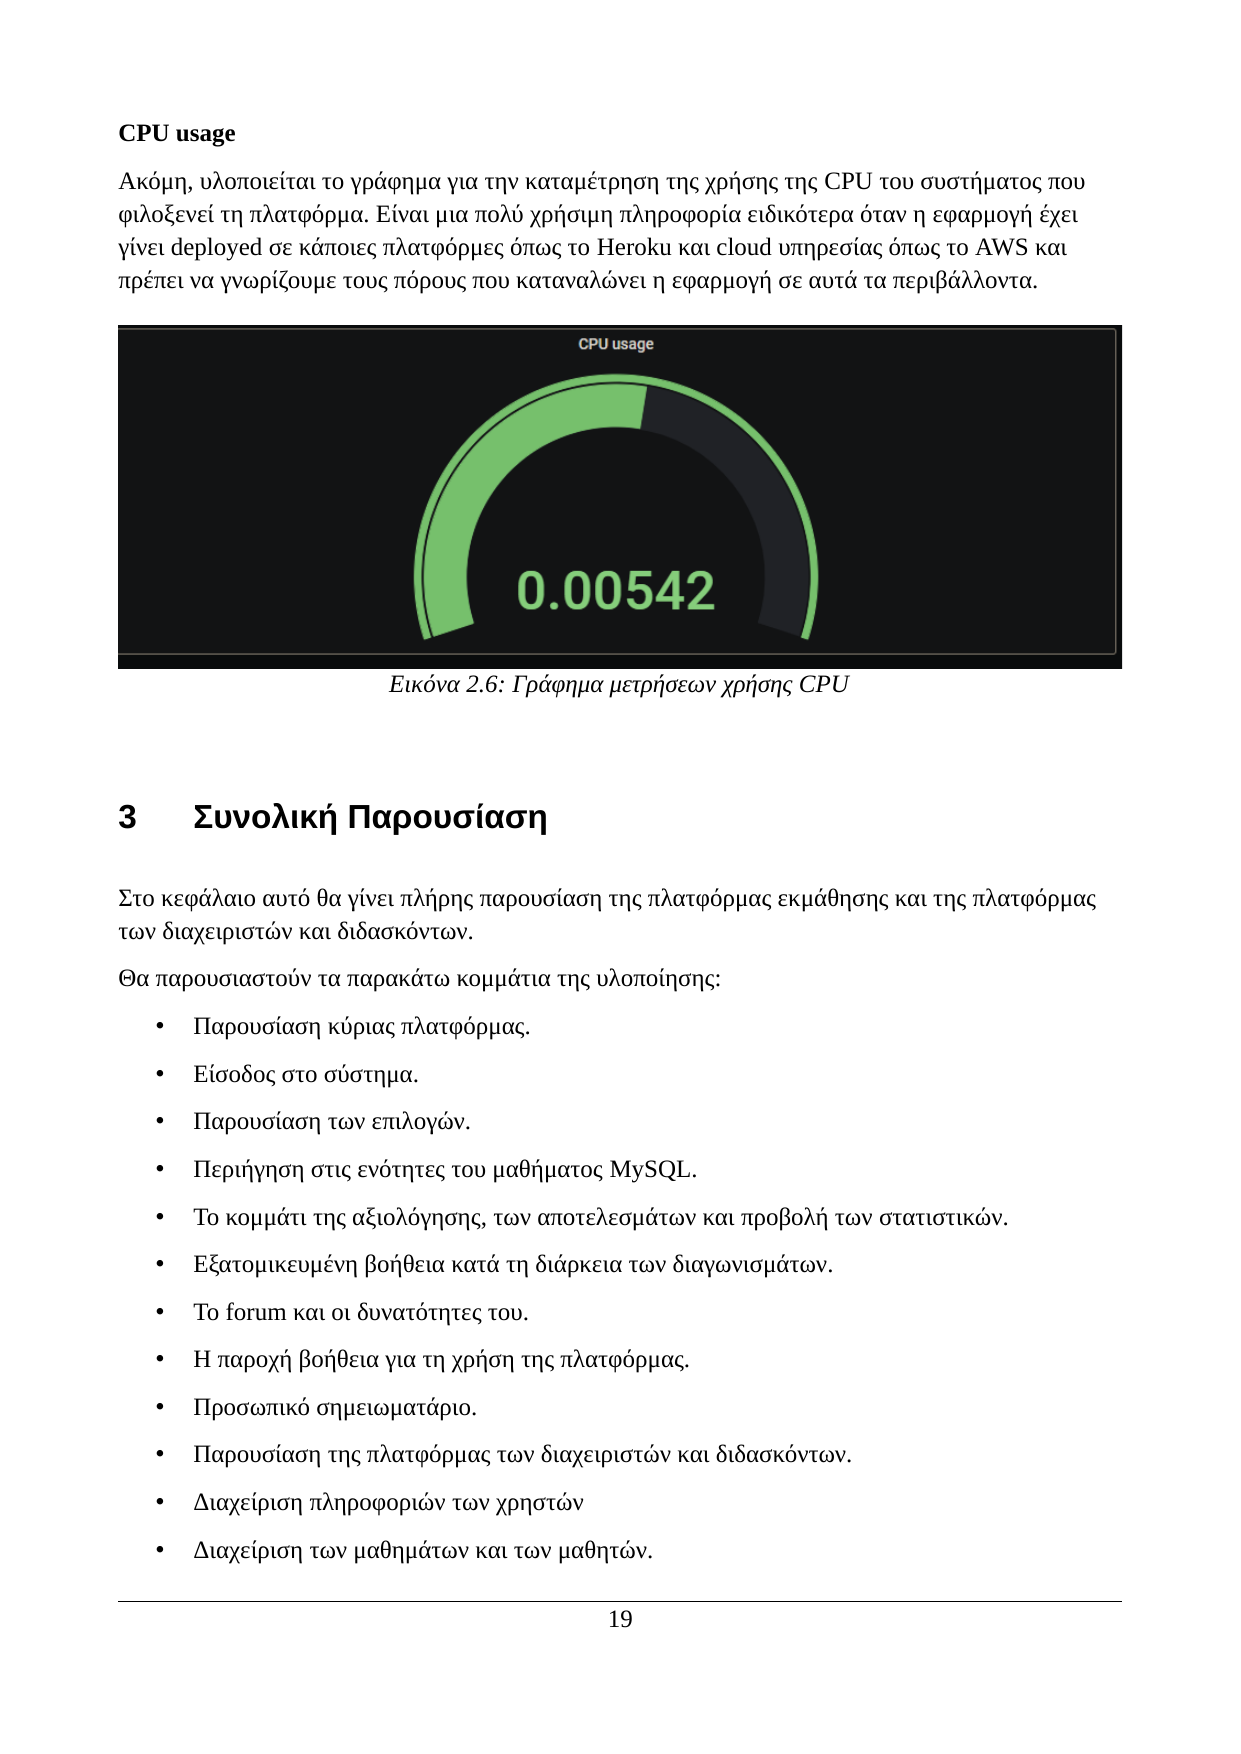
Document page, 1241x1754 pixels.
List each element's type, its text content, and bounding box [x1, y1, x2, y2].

list Η παροχή βοήθεια για τη χρήση της πλατφόρμας. [156, 1344, 1122, 1373]
list Είσοδος στο σύστημα. [156, 1059, 1122, 1087]
text Ακόμη, υλοποιείται το γράφημα για την καταμέτρηση της χρήσης της CPU του συστήματος που φιλοξενεί τη πλατφόρμα. Είναι μια πολύ χρήσιμη πληροφορία ειδικότερα όταν η εφαρμογή έχει γίνει deployed σε κάποιες πλατφόρμες όπως το Heroku και cloud υπηρεσίας όπως το AWS και πρέπει να γνωρίζουμε τους πόρους που καταναλώνει η εφαρμογή σε αυτά τα περιβάλλοντα. [118, 166, 1122, 293]
list Διαχείριση πληροφοριών των χρηστών [156, 1487, 1122, 1516]
text Στο κεφάλαιο αυτό θα γίνει πλήρης παρουσίαση της πλατφόρμας εκμάθησης και της πλατφόρμας των διαχειριστών και διδασκόντων. [118, 883, 1122, 945]
list Προσωπικό σημειωματάριο. [156, 1392, 1122, 1421]
list Περιήγηση στις ενότητες του μαθήματος MySQL. [156, 1154, 1122, 1183]
text Εικόνα 2.6: Γράφημα μετρήσεων χρήσης CPU [118, 669, 1122, 697]
text Θα παρουσιαστούν τα παρακάτω κομμάτια της υλοποίησης: [118, 963, 1122, 992]
list Παρουσίαση της πλατφόρμας των διαχειριστών και διδασκόντων. [156, 1439, 1122, 1468]
picture [118, 325, 1123, 669]
list Το κομμάτι της αξιολόγησης, των αποτελεσμάτων και προβολή των στατιστικών. [156, 1202, 1122, 1230]
list Διαχείριση των μαθημάτων και των μαθητών. [156, 1535, 1122, 1563]
list Παρουσίαση κύριας πλατφόρμας. [156, 1011, 1122, 1040]
text CPU usage [118, 118, 1122, 147]
subtitle Συνολική Παρουσίαση [118, 797, 1122, 835]
list Το forum και οι δυνατότητες του. [156, 1297, 1122, 1326]
list Εξατομικευμένη βοήθεια κατά τη διάρκεια των διαγωνισμάτων. [156, 1249, 1122, 1278]
list Παρουσίαση των επιλογών. [156, 1106, 1122, 1135]
